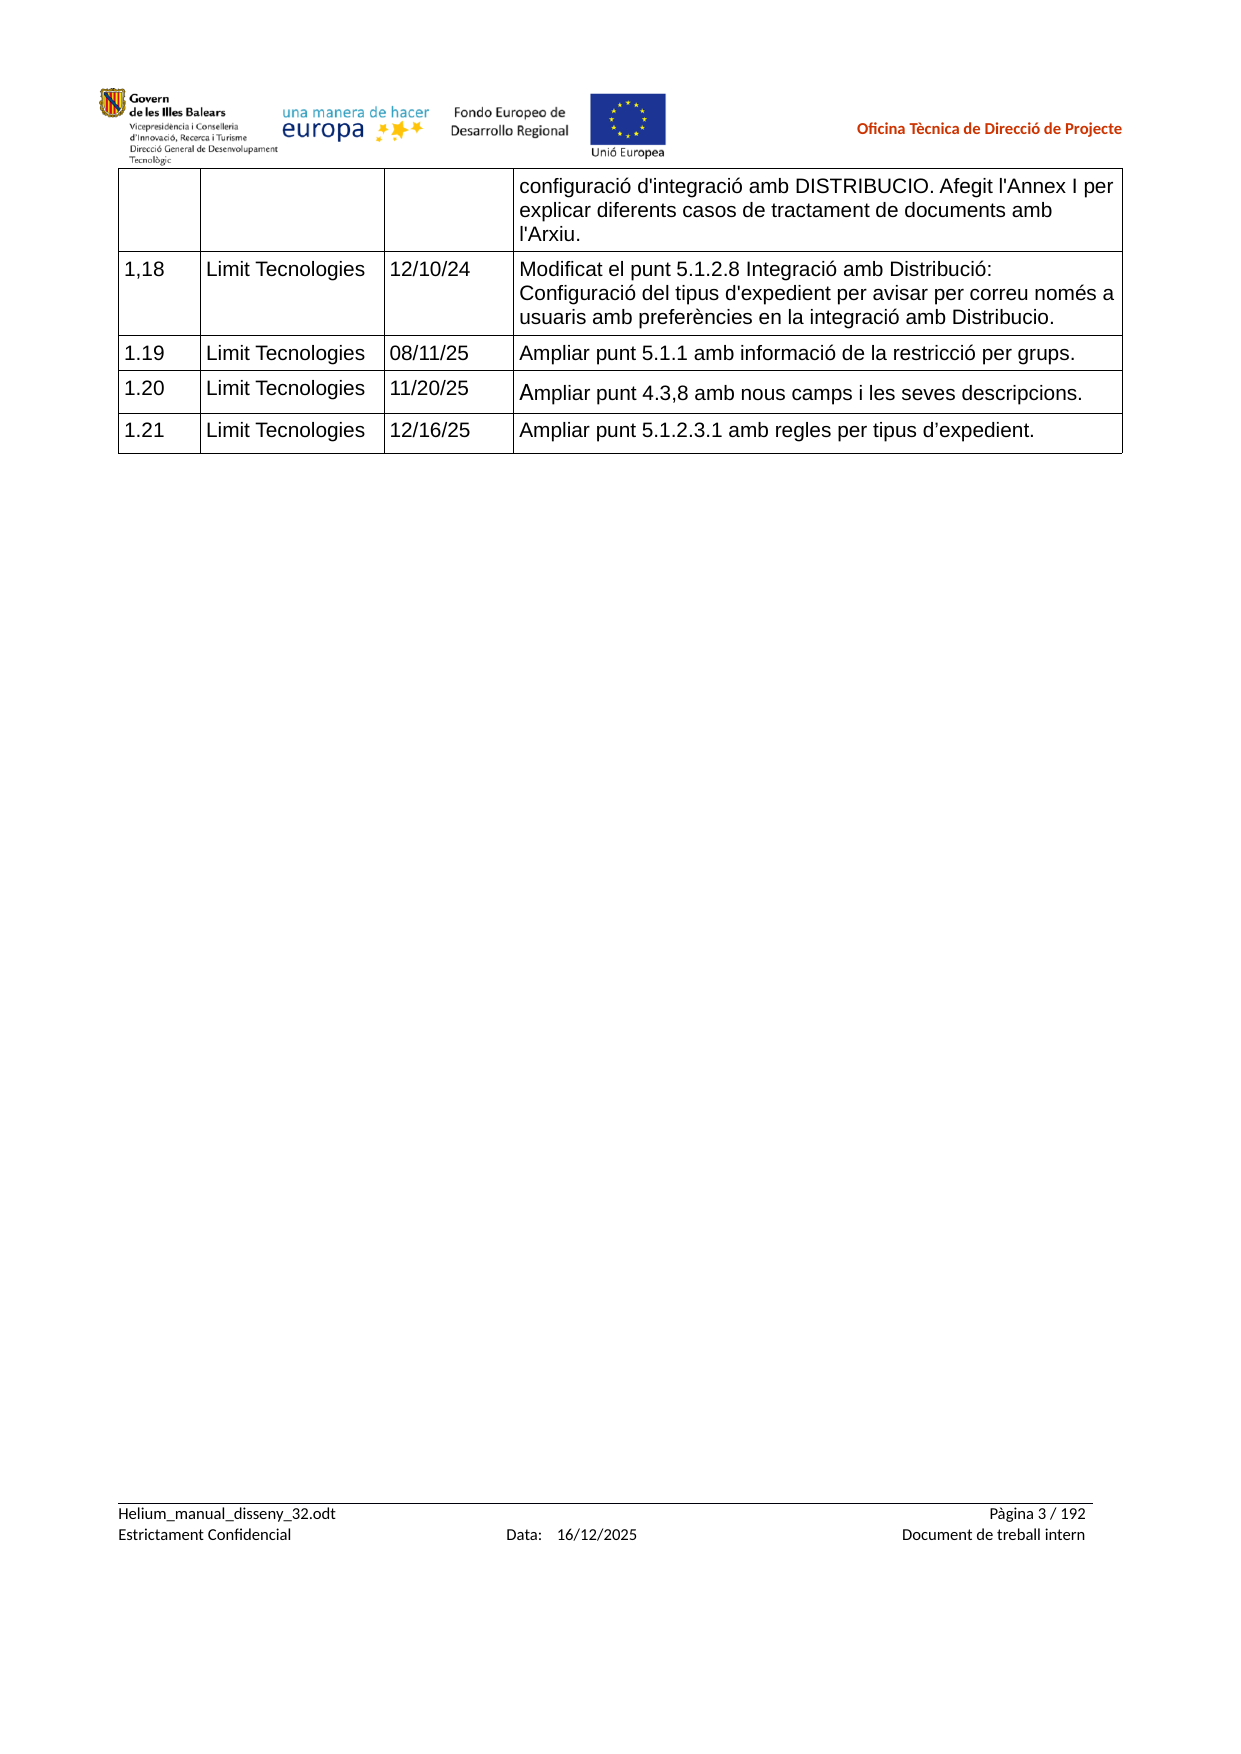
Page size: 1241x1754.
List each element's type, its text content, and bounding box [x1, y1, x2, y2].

table_cell [385, 169, 513, 251]
picture [99, 87, 668, 166]
table_cell 16/12/25 [385, 414, 513, 453]
table_cell Limit Tecnologies [201, 252, 384, 335]
table_cell Limit Tecnologies [201, 336, 384, 370]
table_cell Limit Tecnologies [201, 371, 384, 412]
table_cell Ampliar punt 4.3,8 amb nous camps i les seves descripcions. [514, 371, 1122, 412]
table_cell [201, 169, 384, 251]
table_cell 1.20 [119, 371, 200, 412]
table_cell 1.21 [119, 414, 200, 453]
table_cell Modificat el punt 5.1.2.8 Integració amb Distribució: Configuració del tipus d'expedient per avisar per correu només a usuaris amb preferències en la integració amb Distribucio. [514, 252, 1122, 335]
table_cell 1,18 [119, 252, 200, 335]
table_cell 20/11/25 [385, 371, 513, 412]
table_cell 1.19 [119, 336, 200, 370]
table_cell Limit Tecnologies [201, 414, 384, 453]
table_cell Ampliar punt 5.1.1 amb informació de la restricció per grups. [514, 336, 1122, 370]
table_cell configuració d'integració amb DISTRIBUCIO. Afegit l'Annex I per explicar diferents casos de tractament de documents amb l'Arxiu. [514, 169, 1122, 251]
table_cell 10/12/24 [385, 252, 513, 335]
table_cell [119, 169, 200, 251]
table_cell 11/08/25 [385, 336, 513, 370]
table_cell Ampliar punt 5.1.2.3.1 amb regles per tipus d’expedient. [514, 414, 1122, 453]
